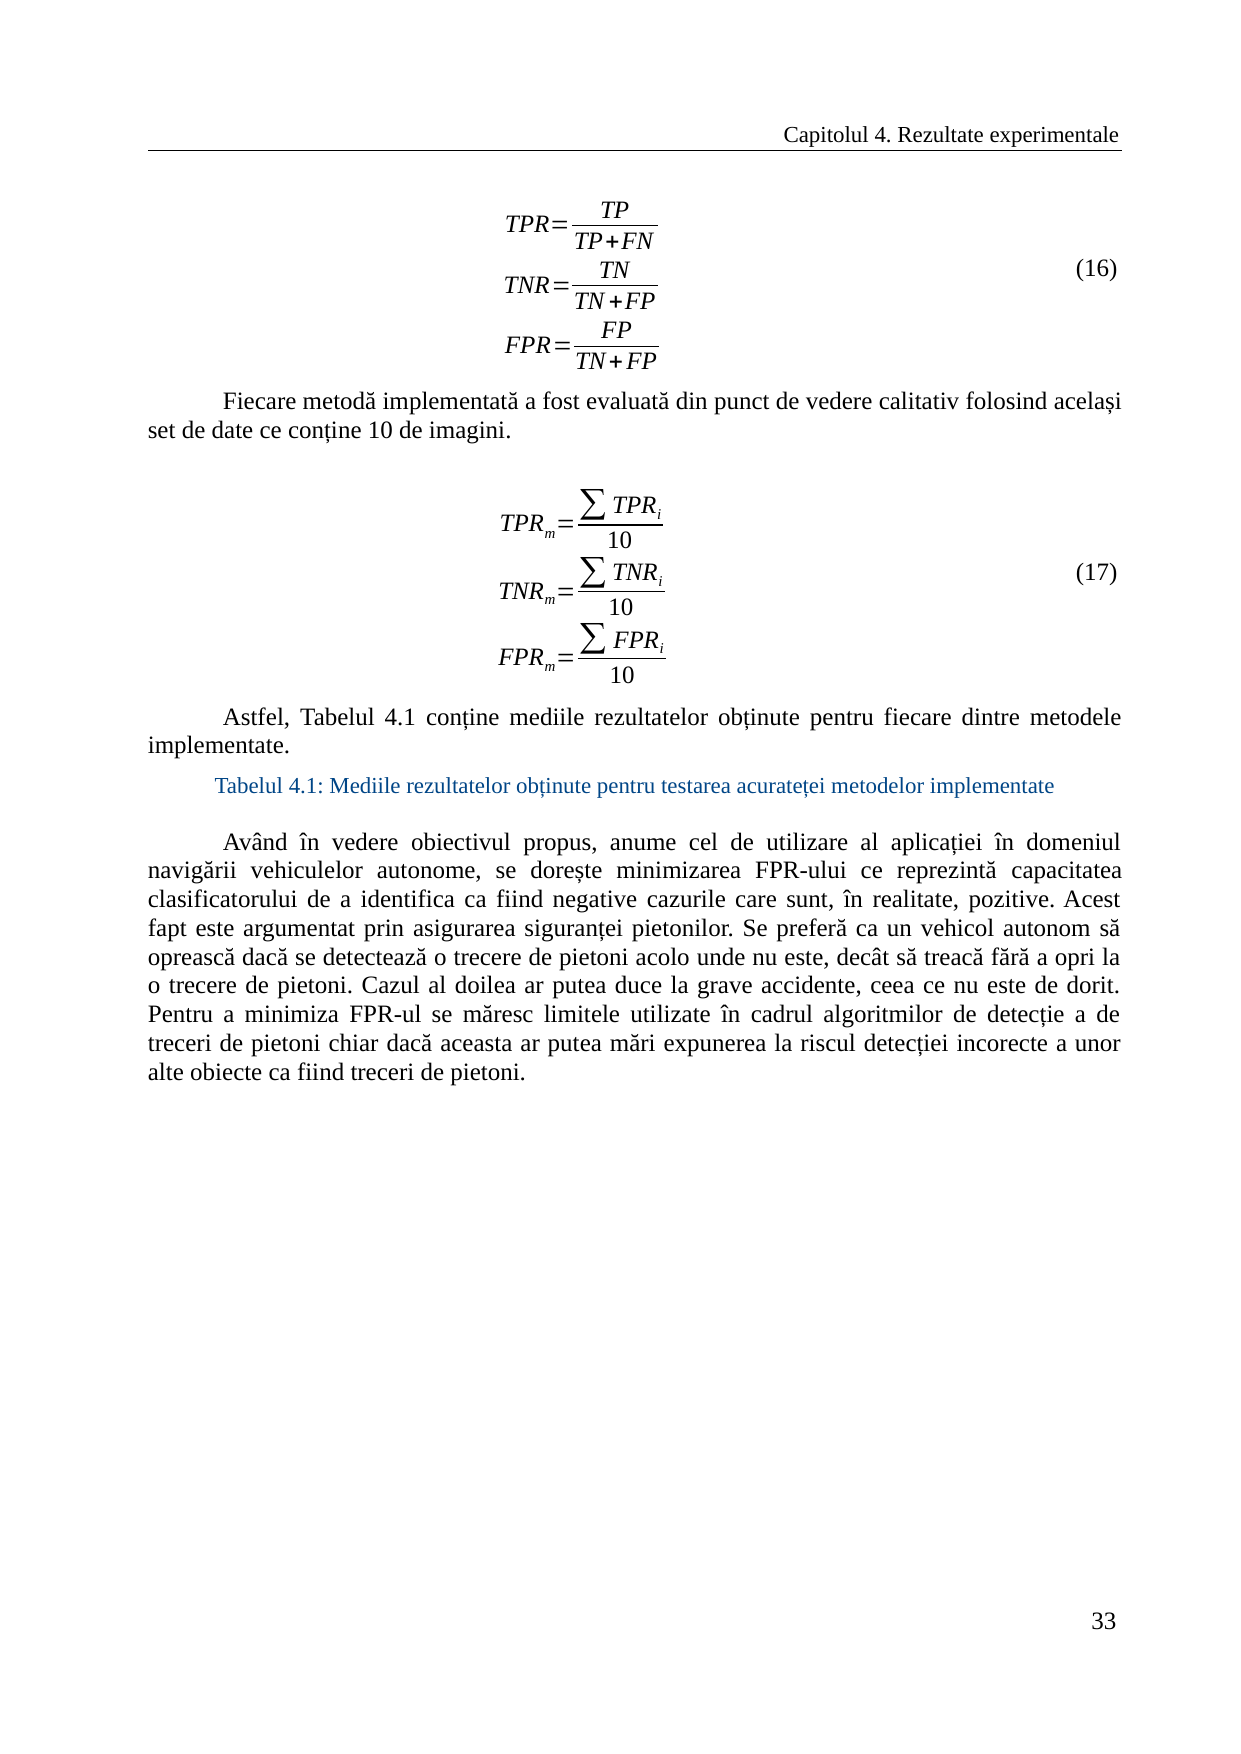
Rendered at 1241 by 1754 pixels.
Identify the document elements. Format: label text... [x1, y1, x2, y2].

text Tabelul 4.1: Mediile rezultatelor obținute pentru testarea acurateței metodelor implementate [148, 772, 1122, 798]
text Astfel, Tabelul 4.1 conține mediile rezultatelor obținute pentru fiecare dintre metodele implementate. [148, 702, 1122, 759]
text Având în vedere obiectivul propus, anume cel de utilizare al aplicației în domeniul navigării vehiculelor autonome, se dorește minimizarea FPR-ului ce reprezintă capacitatea clasificatorului de a identifica ca fiind negative cazurile care sunt, în realitate, pozitive. Acest fapt este argumentat prin asigurarea siguranței pietonilor. Se preferă ca un vehicol autonom să oprească dacă se detectează o trecere de pietoni acolo unde nu este, decât să treacă fără a opri la o trecere de pietoni. Cazul al doilea ar putea duce la grave accidente, ceea ce nu este de dorit. Pentru a minimiza FPR-ul se măresc limitele utilizate în cadrul algoritmilor de detecție a de treceri de pietoni chiar dacă aceasta ar putea mări expunerea la riscul detecției incorecte a unor alte obiecte ca fiind treceri de pietoni. [148, 827, 1122, 1086]
text Fiecare metodă implementată a fost evaluată din punct de vedere calitativ folosind același set de date ce conține 10 de imagini. [148, 386, 1122, 443]
table_header [155, 472, 1008, 702]
table_header (16) [1008, 180, 1123, 386]
table_header [155, 180, 1008, 386]
table_header (17) [1008, 472, 1123, 702]
